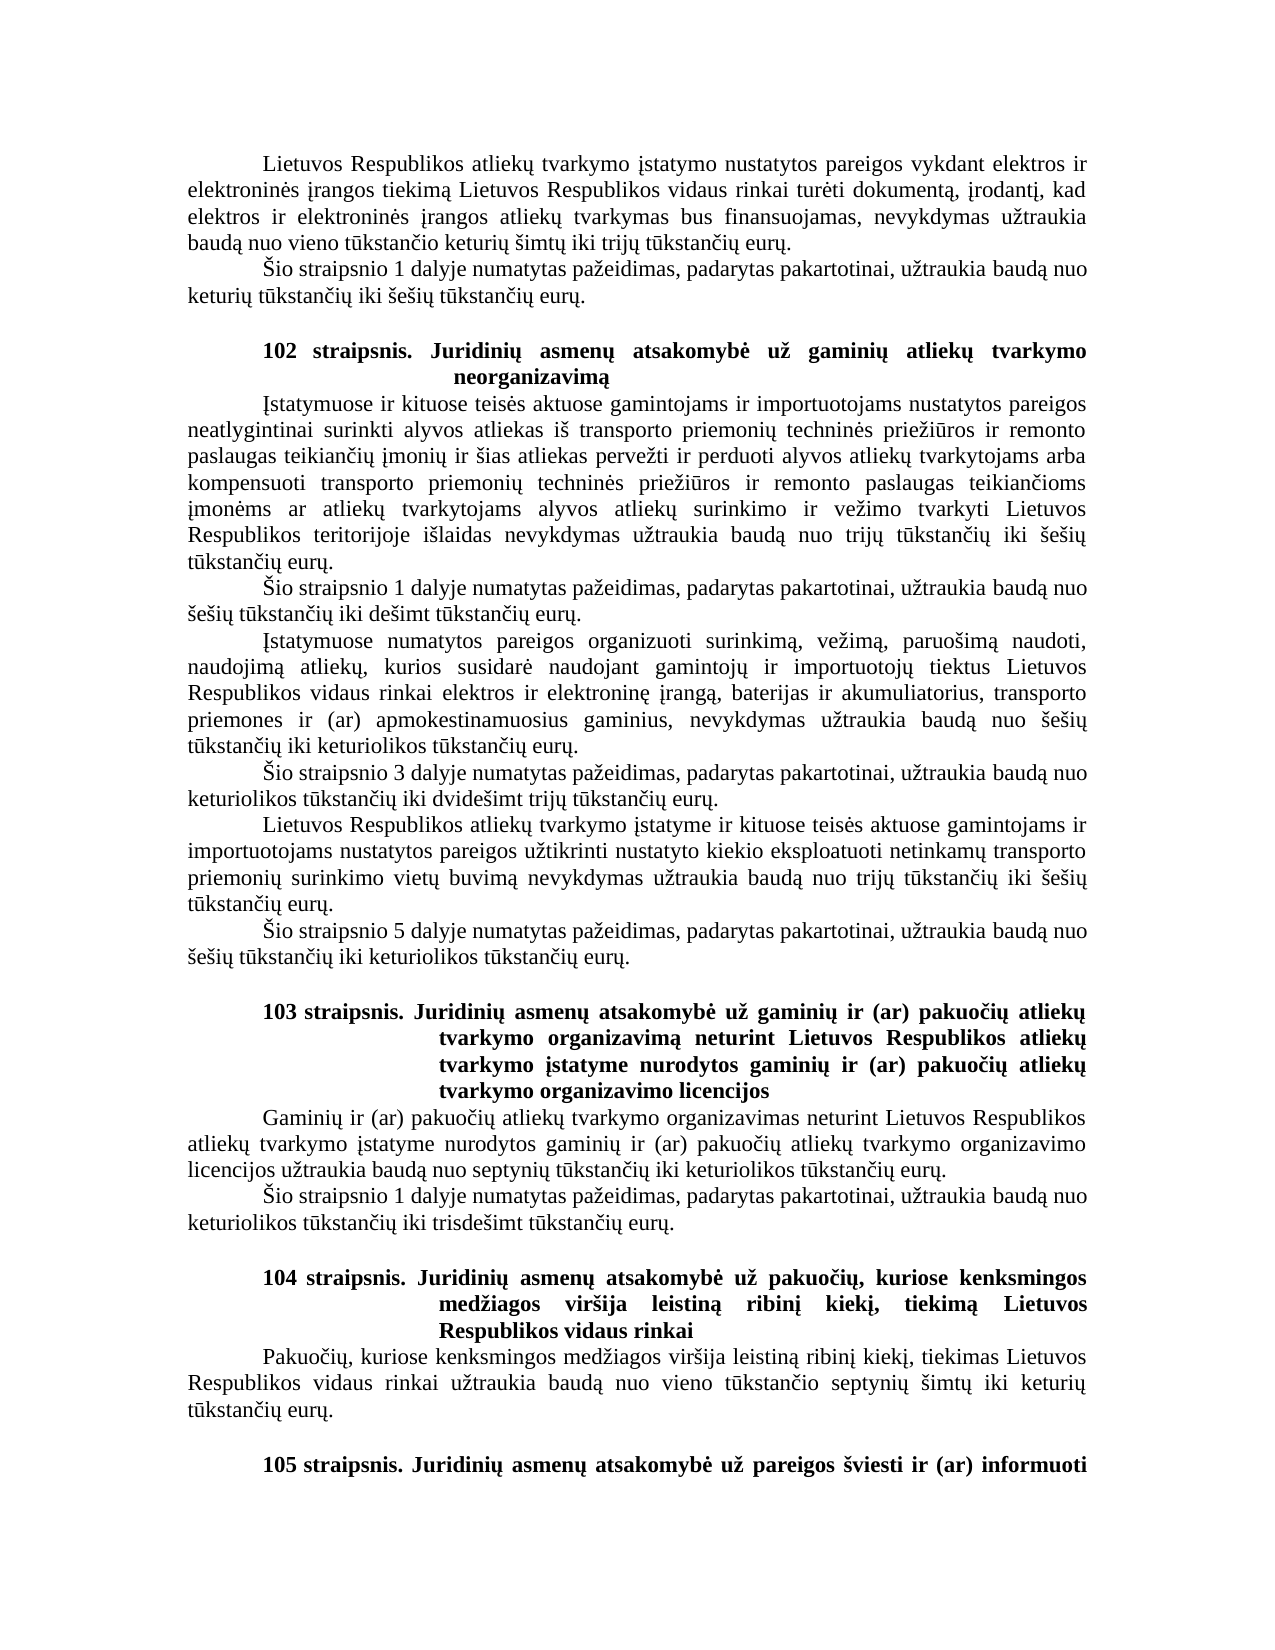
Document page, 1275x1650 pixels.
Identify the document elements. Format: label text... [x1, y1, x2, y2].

text 104 straipsnis. Juridinių asmenų atsakomybė už pakuočių, kuriose kenksmingos medžiagos viršija leistiną ribinį kiekį, tiekimą Lietuvos Respublikos vidaus rinkai [262, 1264, 1087, 1343]
text Šio straipsnio 1 dalyje numatytas pažeidimas, padarytas pakartotinai, užtraukia baudą nuo šešių tūkstančių iki dešimt tūkstančių eurų. [187, 574, 1087, 627]
text Šio straipsnio 3 dalyje numatytas pažeidimas, padarytas pakartotinai, užtraukia baudą nuo keturiolikos tūkstančių iki dvidešimt trijų tūkstančių eurų. [187, 758, 1087, 811]
text Lietuvos Respublikos atliekų tvarkymo įstatyme ir kituose teisės aktuose gamintojams ir importuotojams nustatytos pareigos užtikrinti nustatyto kiekio eksploatuoti netinkamų transporto priemonių surinkimo vietų buvimą nevykdymas užtraukia baudą nuo trijų tūkstančių iki šešių tūkstančių eurų. [187, 811, 1087, 917]
text Įstatymuose ir kituose teisės aktuose gamintojams ir importuotojams nustatytos pareigos neatlygintinai surinkti alyvos atliekas iš transporto priemonių techninės priežiūros ir remonto paslaugas teikiančių įmonių ir šias atliekas pervežti ir perduoti alyvos atliekų tvarkytojams arba kompensuoti transporto priemonių techninės priežiūros ir remonto paslaugas teikiančioms įmonėms ar atliekų tvarkytojams alyvos atliekų surinkimo ir vežimo tvarkyti Lietuvos Respublikos teritorijoje išlaidas nevykdymas užtraukia baudą nuo trijų tūkstančių iki šešių tūkstančių eurų. [187, 389, 1087, 574]
text Šio straipsnio 5 dalyje numatytas pažeidimas, padarytas pakartotinai, užtraukia baudą nuo šešių tūkstančių iki keturiolikos tūkstančių eurų. [187, 917, 1087, 969]
text Įstatymuose numatytos pareigos organizuoti surinkimą, vežimą, paruošimą naudoti, naudojimą atliekų, kurios susidarė naudojant gamintojų ir importuotojų tiektus Lietuvos Respublikos vidaus rinkai elektros ir elektroninę įrangą, baterijas ir akumuliatorius, transporto priemones ir (ar) apmokestinamuosius gaminius, nevykdymas užtraukia baudą nuo šešių tūkstančių iki keturiolikos tūkstančių eurų. [187, 627, 1087, 758]
text Šio straipsnio 1 dalyje numatytas pažeidimas, padarytas pakartotinai, užtraukia baudą nuo keturiolikos tūkstančių iki trisdešimt tūkstančių eurų. [187, 1183, 1087, 1235]
text 102 straipsnis. Juridinių asmenų atsakomybė už gaminių atliekų tvarkymo neorganizavimą [262, 337, 1087, 389]
text Pakuočių, kuriose kenksmingos medžiagos viršija leistiną ribinį kiekį, tiekimas Lietuvos Respublikos vidaus rinkai užtraukia baudą nuo vieno tūkstančio septynių šimtų iki keturių tūkstančių eurų. [187, 1343, 1087, 1422]
text Lietuvos Respublikos atliekų tvarkymo įstatymo nustatytos pareigos vykdant elektros ir elektroninės įrangos tiekimą Lietuvos Respublikos vidaus rinkai turėti dokumentą, įrodantį, kad elektros ir elektroninės įrangos atliekų tvarkymas bus finansuojamas, nevykdymas užtraukia baudą nuo vieno tūkstančio keturių šimtų iki trijų tūkstančių eurų. [187, 150, 1087, 255]
text 103 straipsnis. Juridinių asmenų atsakomybė už gaminių ir (ar) pakuočių atliekų tvarkymo organizavimą neturint Lietuvos Respublikos atliekų tvarkymo įstatyme nurodytos gaminių ir (ar) pakuočių atliekų tvarkymo organizavimo licencijos [262, 998, 1087, 1103]
text Šio straipsnio 1 dalyje numatytas pažeidimas, padarytas pakartotinai, užtraukia baudą nuo keturių tūkstančių iki šešių tūkstančių eurų. [187, 255, 1087, 308]
text Gaminių ir (ar) pakuočių atliekų tvarkymo organizavimas neturint Lietuvos Respublikos atliekų tvarkymo įstatyme nurodytos gaminių ir (ar) pakuočių atliekų tvarkymo organizavimo licencijos užtraukia baudą nuo septynių tūkstančių iki keturiolikos tūkstančių eurų. [187, 1103, 1087, 1183]
text 105 straipsnis. Juridinių asmenų atsakomybė už pareigos šviesti ir (ar) informuoti [262, 1451, 1087, 1477]
